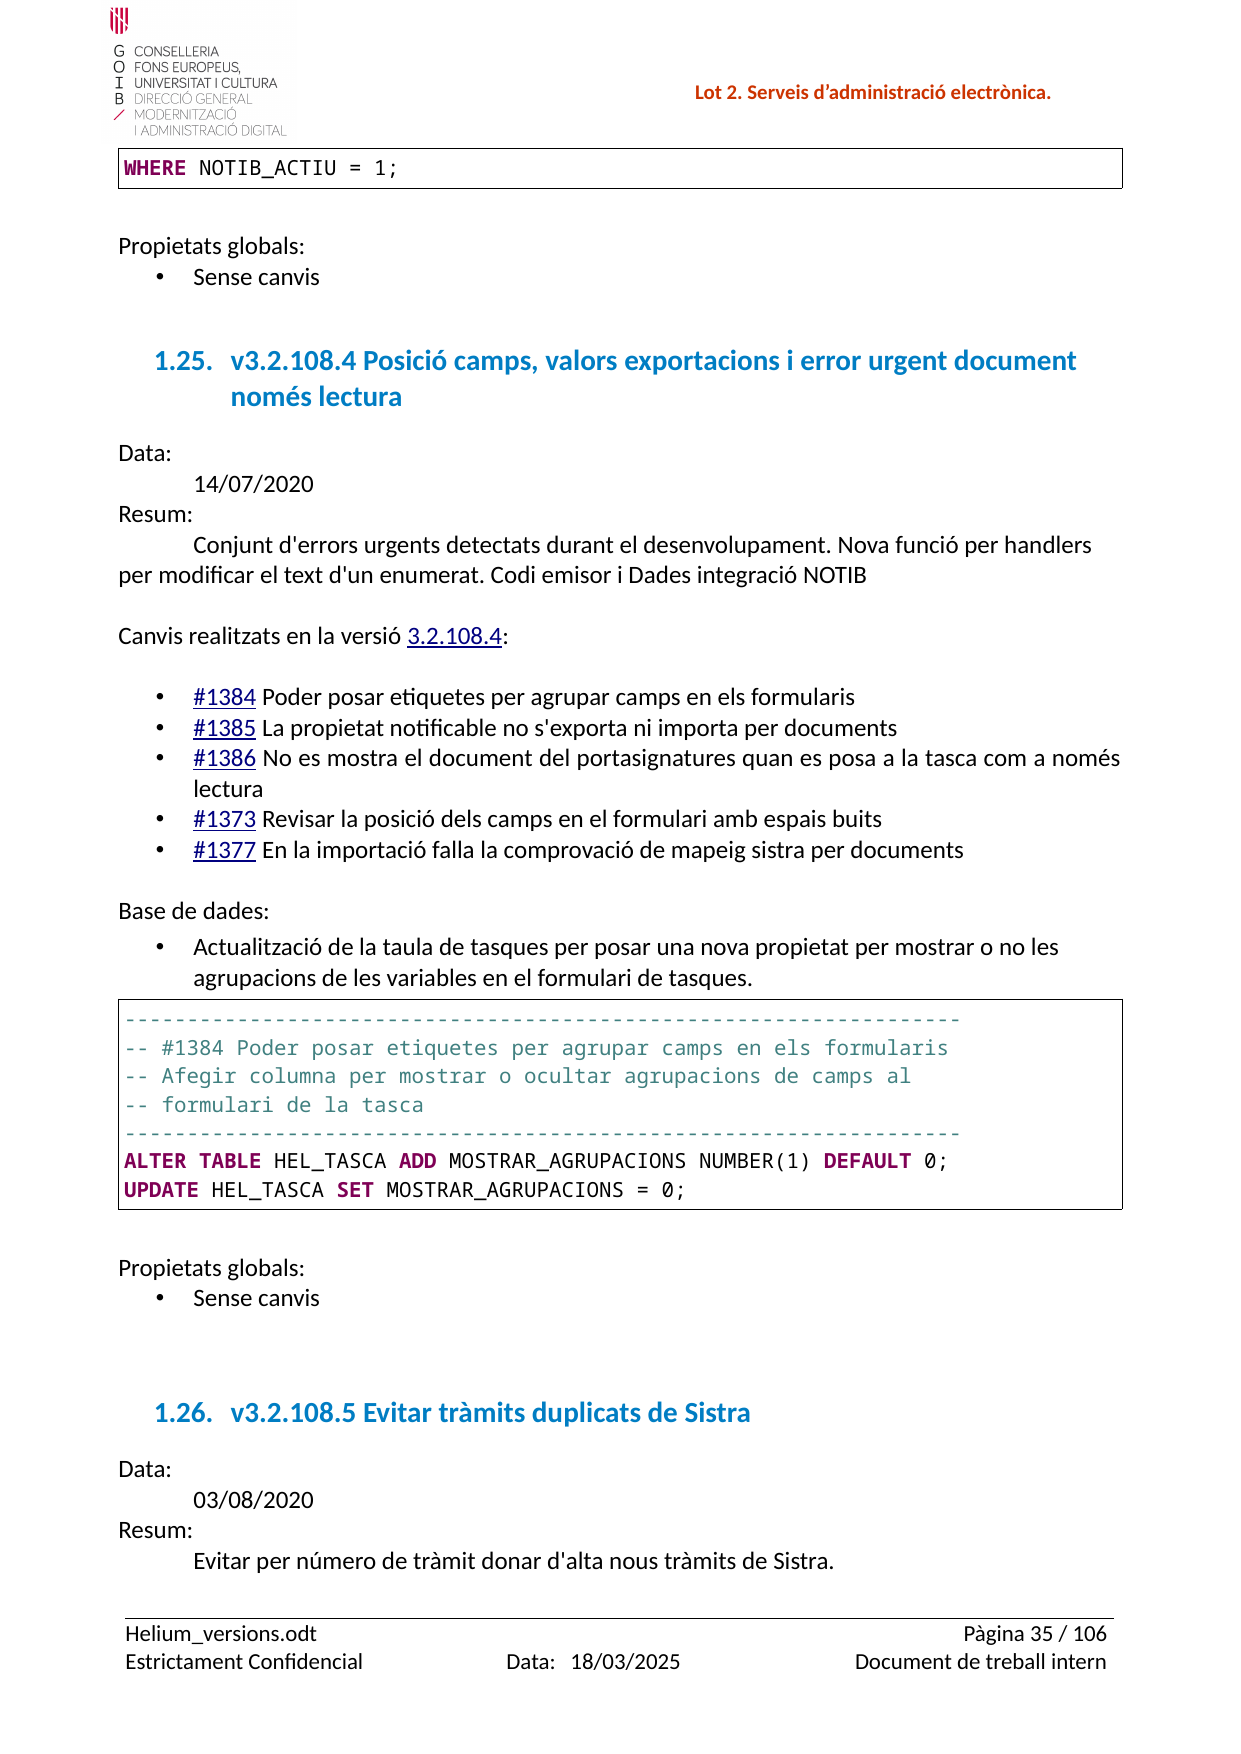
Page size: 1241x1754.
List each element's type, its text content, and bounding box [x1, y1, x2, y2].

list Sense canvis [156, 1282, 1122, 1313]
text Canvis realitzats en la versió 3.2.108.4: [118, 620, 1122, 651]
text Conjunt d'errors urgents detectats durant el desenvolupament. Nova funció per handlers per modificar el text d'un enumerat. Codi emisor i Dades integració NOTIB [118, 529, 1122, 590]
list Actualització de la taula de tasques per posar una nova propietat per mostrar o no les agrupacions de les variables en el formulari de tasques. [156, 932, 1122, 993]
text Resum: [118, 1515, 1122, 1545]
list #1385 La propietat notificable no s'exporta ni importa per documents [156, 712, 1122, 742]
subtitle v3.2.108.4 Posició camps, valors exportacions i error urgent document només lectura [153, 342, 1122, 414]
text Resum: [118, 498, 1122, 529]
list Sense canvis [156, 261, 1122, 291]
table_header WHERE NOTIB_ACTIU = 1; [119, 149, 1122, 188]
list #1373 Revisar la posició dels camps en el formulari amb espais buits [156, 803, 1122, 834]
list #1384 Poder posar etiquetes per agrupar camps en els formularis [156, 681, 1122, 712]
text 03/08/2020 [118, 1484, 1122, 1515]
text Evitar per número de tràmit donar d'alta nous tràmits de Sistra. [118, 1545, 1122, 1576]
text Propietats globals: [118, 230, 1122, 261]
list #1386 No es mostra el document del portasignatures quan es posa a la tasca com a només lectura [156, 742, 1122, 803]
subtitle v3.2.108.5 Evitar tràmits duplicats de Sistra [153, 1394, 1122, 1430]
text 14/07/2020 [118, 468, 1122, 498]
list #1377 En la importació falla la comprovació de mapeig sistra per documents [156, 834, 1122, 864]
text Data: [118, 1454, 1122, 1484]
text Data: [118, 437, 1122, 468]
text Base de dades: [118, 895, 1122, 926]
table_header ------------------------------------------------------------------- -- #1384 Poder posar etiquetes per agrupar camps en els formularis -- Afegir columna per mostrar o ocultar agrupacions de camps al -- formulari de la tasca ------------------------------------------------------------------- ALTER TABLE HEL_TASCA ADD MOSTRAR_AGRUPACIONS NUMBER(1) DEFAULT 0; UPDATE HEL_TASCA SET MOSTRAR_AGRUPACIONS = 0; [119, 1000, 1122, 1209]
picture [100, 0, 297, 144]
text Propietats globals: [118, 1252, 1122, 1282]
